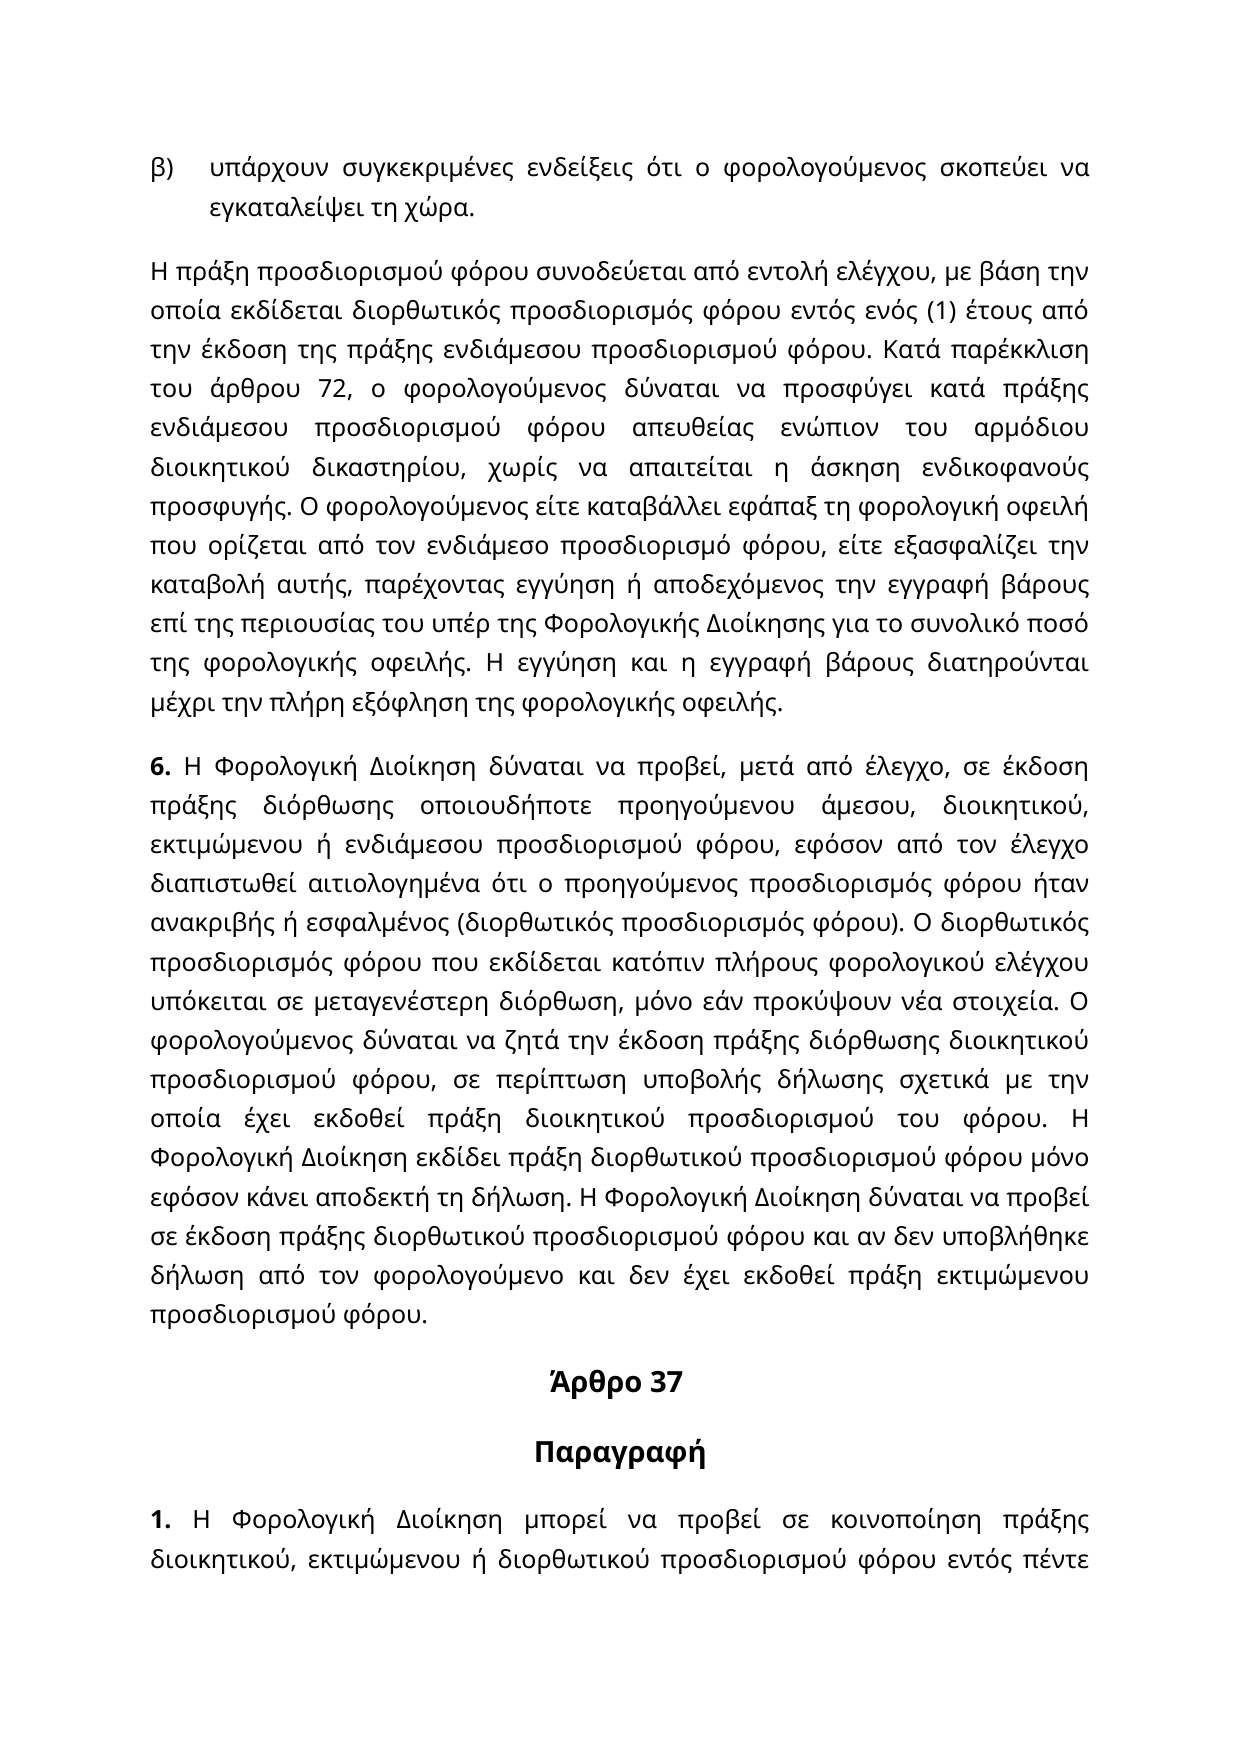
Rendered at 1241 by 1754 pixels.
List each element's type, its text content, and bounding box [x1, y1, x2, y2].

text Η πράξη προσδιορισμού φόρου συνοδεύεται από εντολή ελέγχου, με βάση την οποία εκδίδεται διορθωτικός προσδιορισμός φόρου εντός ενός (1) έτους από την έκδοση της πράξης ενδιάμεσου προσδιορισμού φόρου. Κατά παρέκκλιση του άρθρου 72, ο φορολογούμενος δύναται να προσφύγει κατά πράξης ενδιάμεσου προσδιορισμού φόρου απευθείας ενώπιον του αρμόδιου διοικητικού δικαστηρίου, χωρίς να απαιτείται η άσκηση ενδικοφανούς προσφυγής. Ο φορολογούμενος είτε καταβάλλει εφάπαξ τη φορολογική οφειλή που ορίζεται από τον ενδιάμεσο προσδιορισμό φόρου, είτε εξασφαλίζει την καταβολή αυτής, παρέχοντας εγγύηση ή αποδεχόμενος την εγγραφή βάρους επί της περιουσίας του υπέρ της Φορολογικής Διοίκησης για το συνολικό ποσό της φορολογικής οφειλής. Η εγγύηση και η εγγραφή βάρους διατηρούνται μέχρι την πλήρη εξόφληση της φορολογικής οφειλής. [150, 253, 1090, 718]
subtitle Παραγραφή [150, 1431, 1090, 1471]
list β) υπάρχουν συγκεκριμένες ενδείξεις ότι ο φορολογούμενος σκοπεύει να εγκαταλείψει τη χώρα. [150, 150, 1090, 223]
text 6. Η Φορολογική Διοίκηση δύναται να προβεί, μετά από έλεγχο, σε έκδοση πράξης διόρθωσης οποιουδήποτε προηγούμενου άμεσου, διοικητικού, εκτιμώμενου ή ενδιάμεσου προσδιορισμού φόρου, εφόσον από τον έλεγχο διαπιστωθεί αιτιολογημένα ότι ο προηγούμενος προσδιορισμός φόρου ήταν ανακριβής ή εσφαλμένος (διορθωτικός προσδιορισμός φόρου). Ο διορθωτικός προσδιορισμός φόρου που εκδίδεται κατόπιν πλήρους φορολογικού ελέγχου υπόκειται σε μεταγενέστερη διόρθωση, μόνο εάν προκύψουν νέα στοιχεία. Ο φορολογούμενος δύναται να ζητά την έκδοση πράξης διόρθωσης διοικητικού προσδιορισμού φόρου, σε περίπτωση υποβολής δήλωσης σχετικά με την οποία έχει εκδοθεί πράξη διοικητικού προσδιορισμού του φόρου. Η Φορολογική Διοίκηση εκδίδει πράξη διορθωτικού προσδιορισμού φόρου μόνο εφόσον κάνει αποδεκτή τη δήλωση. Η Φορολογική Διοίκηση δύναται να προβεί σε έκδοση πράξης διορθωτικού προσδιορισμού φόρου και αν δεν υποβλήθηκε δήλωση από τον φορολογούμενο και δεν έχει εκδοθεί πράξη εκτιμώμενου προσδιορισμού φόρου. [150, 748, 1090, 1331]
text 1. Η Φορολογική Διοίκηση μπορεί να προβεί σε κοινοποίηση πράξης διοικητικού, εκτιμώμενου ή διορθωτικού προσδιορισμού φόρου εντός πέντε [150, 1502, 1090, 1575]
subtitle Άρθρο 37 [150, 1361, 1090, 1401]
